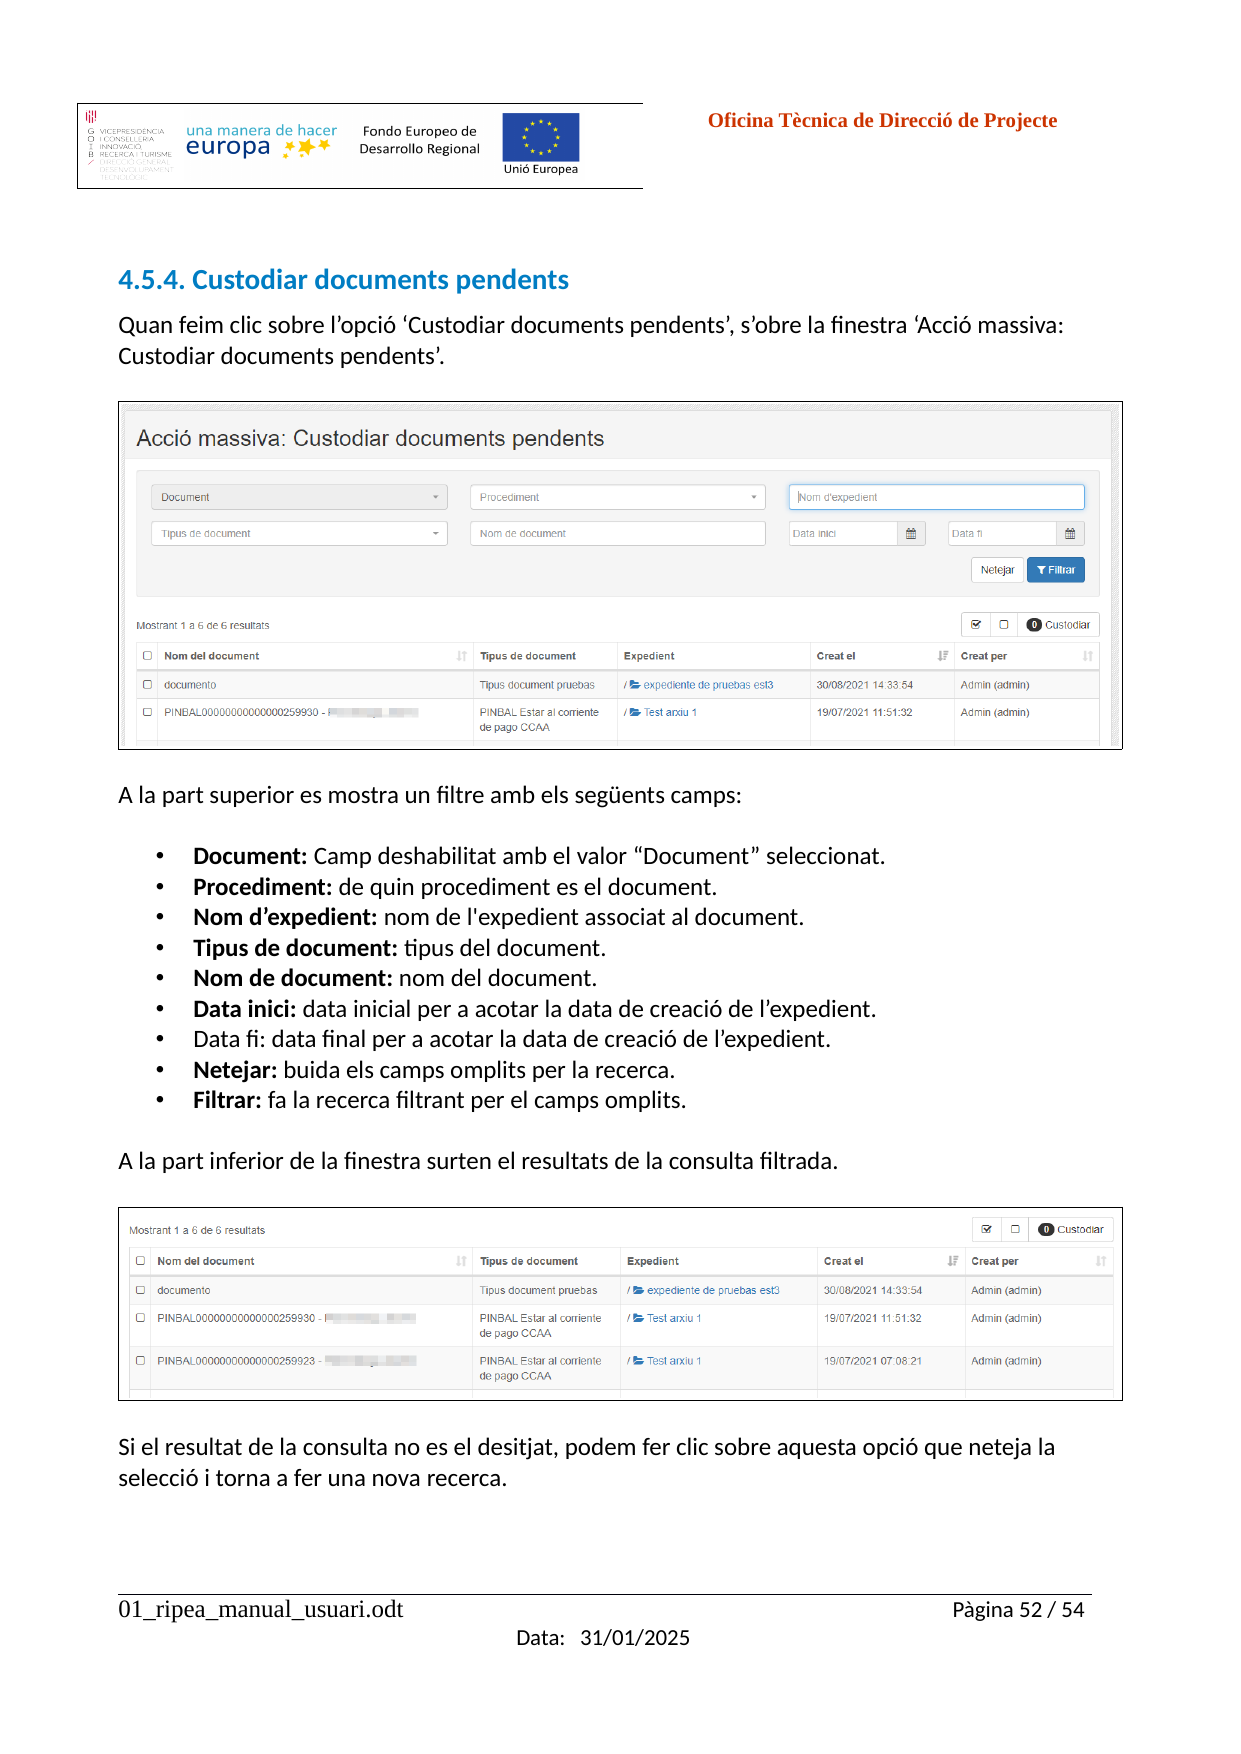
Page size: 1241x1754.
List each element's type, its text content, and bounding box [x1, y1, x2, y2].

text Quan feim clic sobre l’opció ‘Custodiar documents pendents’, s’obre la finestra ‘Acció massiva: Custodiar documents pendents’. [118, 309, 1122, 371]
text Si el resultat de la consulta no es el desitjat, podem fer clic sobre aquesta opció que neteja la selecció i torna a fer una nova recerca. [118, 1431, 1122, 1492]
list Data inici: data inicial per a acotar la data de creació de l’expedient. [156, 993, 1122, 1023]
list Nom d’expedient: nom de l'expedient associat al document. [156, 901, 1122, 932]
text A la part superior es mostra un filtre amb els següents camps: [118, 779, 1122, 810]
subtitle 4.5.4. Custodiar documents pendents [118, 261, 1122, 297]
picture [121, 1209, 1119, 1398]
picture [121, 404, 1119, 746]
picture [184, 108, 585, 182]
list Nom de document: nom del document. [156, 962, 1122, 993]
text A la part inferior de la finestra surten el resultats de la consulta filtrada. [118, 1146, 1122, 1176]
list Procediment: de quin procediment es el document. [156, 871, 1122, 901]
list Filtrar: fa la recerca filtrant per el camps omplits. [156, 1084, 1122, 1115]
list Tipus de document: tipus del document. [156, 932, 1122, 962]
list Data fi: data final per a acotar la data de creació de l’expedient. [156, 1023, 1122, 1054]
picture [82, 108, 178, 182]
list Document: Camp deshabilitat amb el valor “Document” seleccionat. [156, 840, 1122, 871]
list Netejar: buida els camps omplits per la recerca. [156, 1054, 1122, 1084]
